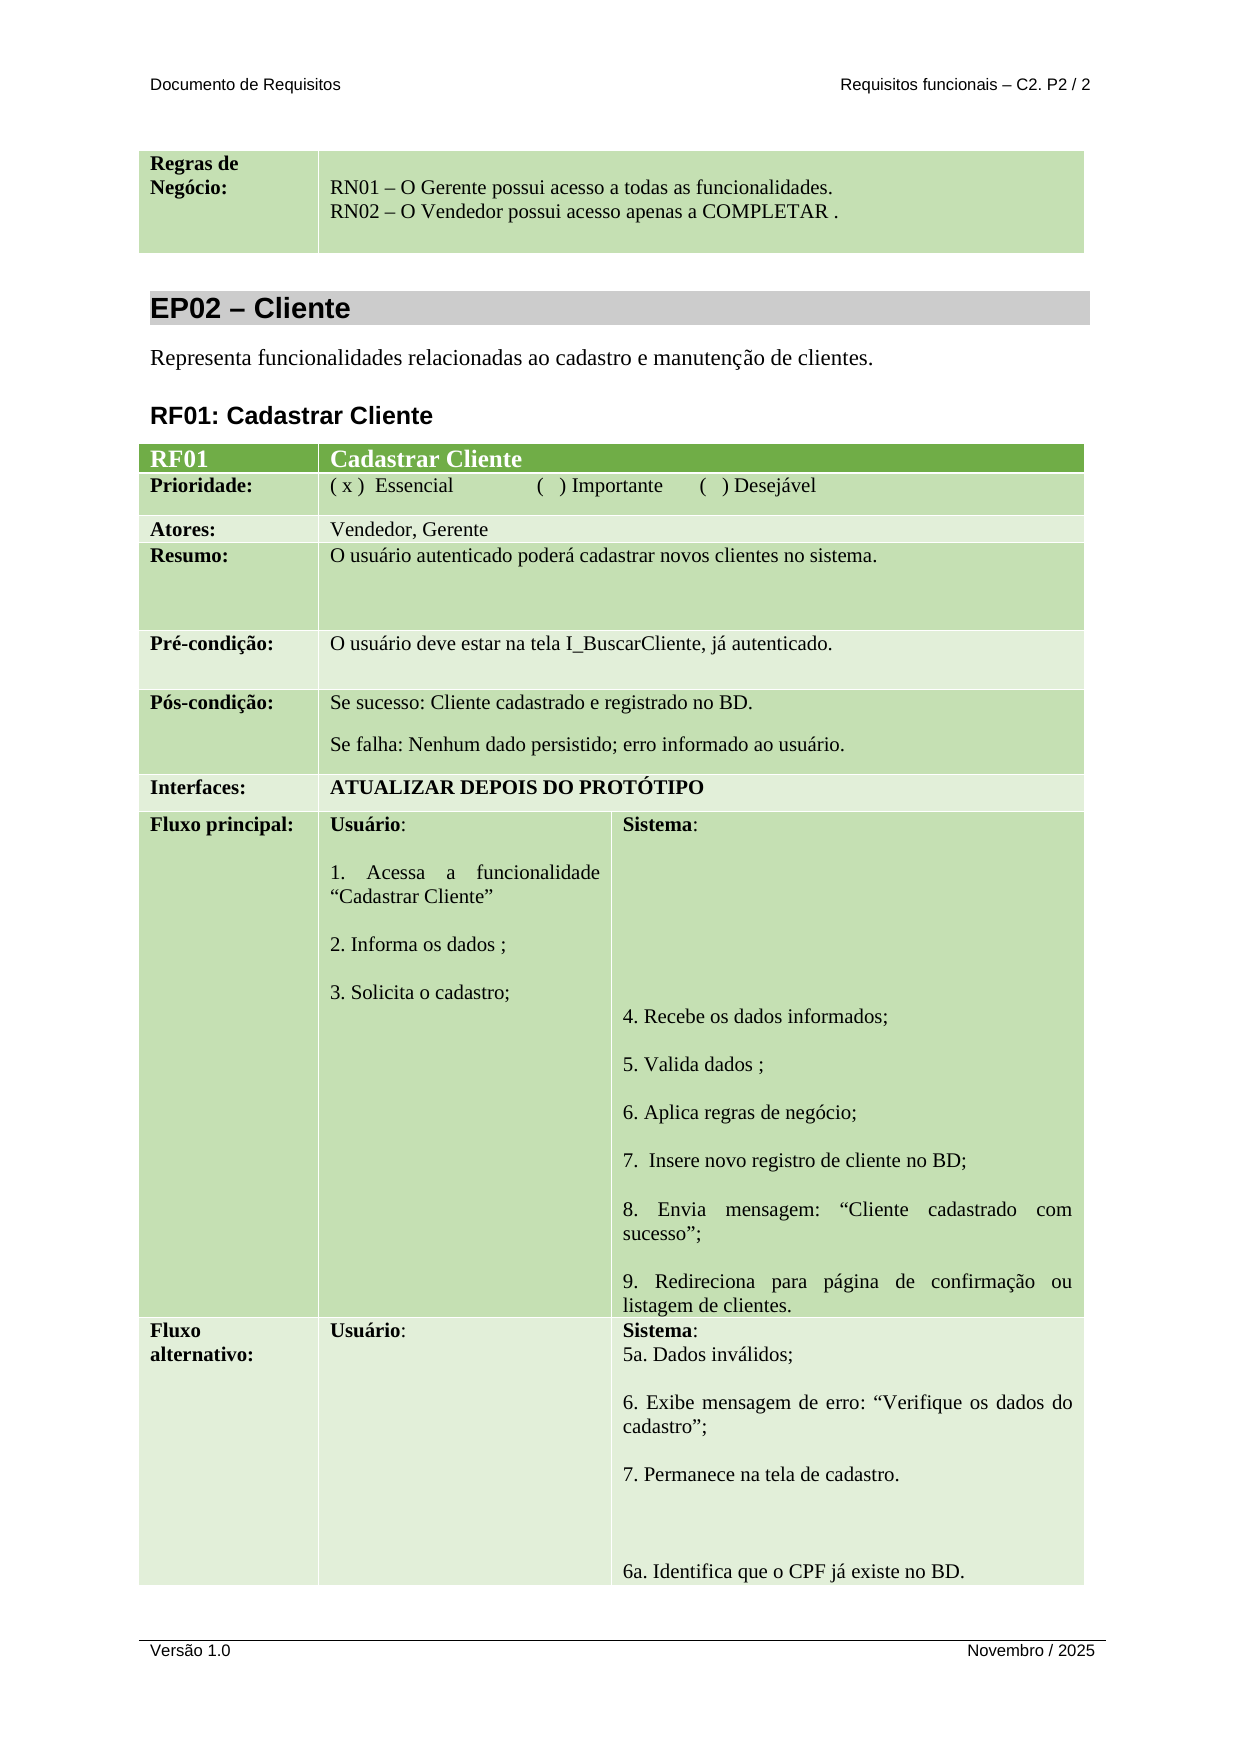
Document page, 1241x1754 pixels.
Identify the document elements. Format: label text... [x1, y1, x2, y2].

table_cell ATUALIZAR DEPOIS DO PROTÓTIPO [319, 775, 1084, 811]
table_cell Atores: [139, 516, 318, 542]
table_cell Pós-condição: [139, 690, 318, 774]
table_cell Regras de Negócio: [139, 151, 318, 253]
text RF01: Cadastrar Cliente [150, 401, 1090, 430]
subtitle EP02 – Cliente [150, 291, 1090, 325]
table_cell Vendedor, Gerente [319, 516, 1084, 542]
table_cell Sistema: 4. Recebe os dados informados; 5. Valida dados ; 6. Aplica regras de negócio; 7. Insere novo registro de cliente no BD; 8. Envia mensagem: “Cliente cadastrado com sucesso”; 9. Redireciona para página de confirmação ou listagem de clientes. [612, 812, 1084, 1317]
table_cell Se sucesso: Cliente cadastrado e registrado no BD. Se falha: Nenhum dado persistido; erro informado ao usuário. [319, 690, 1084, 774]
table_cell Interfaces: [139, 775, 318, 811]
table_cell Sistema: 5a. Dados inválidos; 6. Exibe mensagem de erro: “Verifique os dados do cadastro”; 7. Permanece na tela de cadastro. 6a. Identifica que o CPF já existe no BD. [612, 1318, 1084, 1585]
table_header Cadastrar Cliente [319, 444, 1084, 472]
table_cell ( x ) Essencial ( ) Importante ( ) Desejável [319, 474, 1084, 515]
text Representa funcionalidades relacionadas ao cadastro e manutenção de clientes. [150, 344, 1090, 370]
table_cell Prioridade: [139, 474, 318, 515]
table_cell O usuário deve estar na tela I_BuscarCliente, já autenticado. [319, 631, 1084, 689]
table_cell O usuário autenticado poderá cadastrar novos clientes no sistema. [319, 543, 1084, 630]
table_cell Resumo: [139, 543, 318, 630]
table_cell RN01 – O Gerente possui acesso a todas as funcionalidades. RN02 – O Vendedor possui acesso apenas a COMPLETAR . [319, 151, 1084, 253]
table_cell Fluxo alternativo: [139, 1318, 318, 1585]
table_cell Usuário: [319, 1318, 611, 1585]
table_cell Pré-condição: [139, 631, 318, 689]
table_cell Fluxo principal: [139, 812, 318, 1317]
table_cell Usuário: 1. Acessa a funcionalidade “Cadastrar Cliente” 2. Informa os dados ; 3. Solicita o cadastro; [319, 812, 611, 1317]
table_header RF01 [139, 444, 318, 472]
